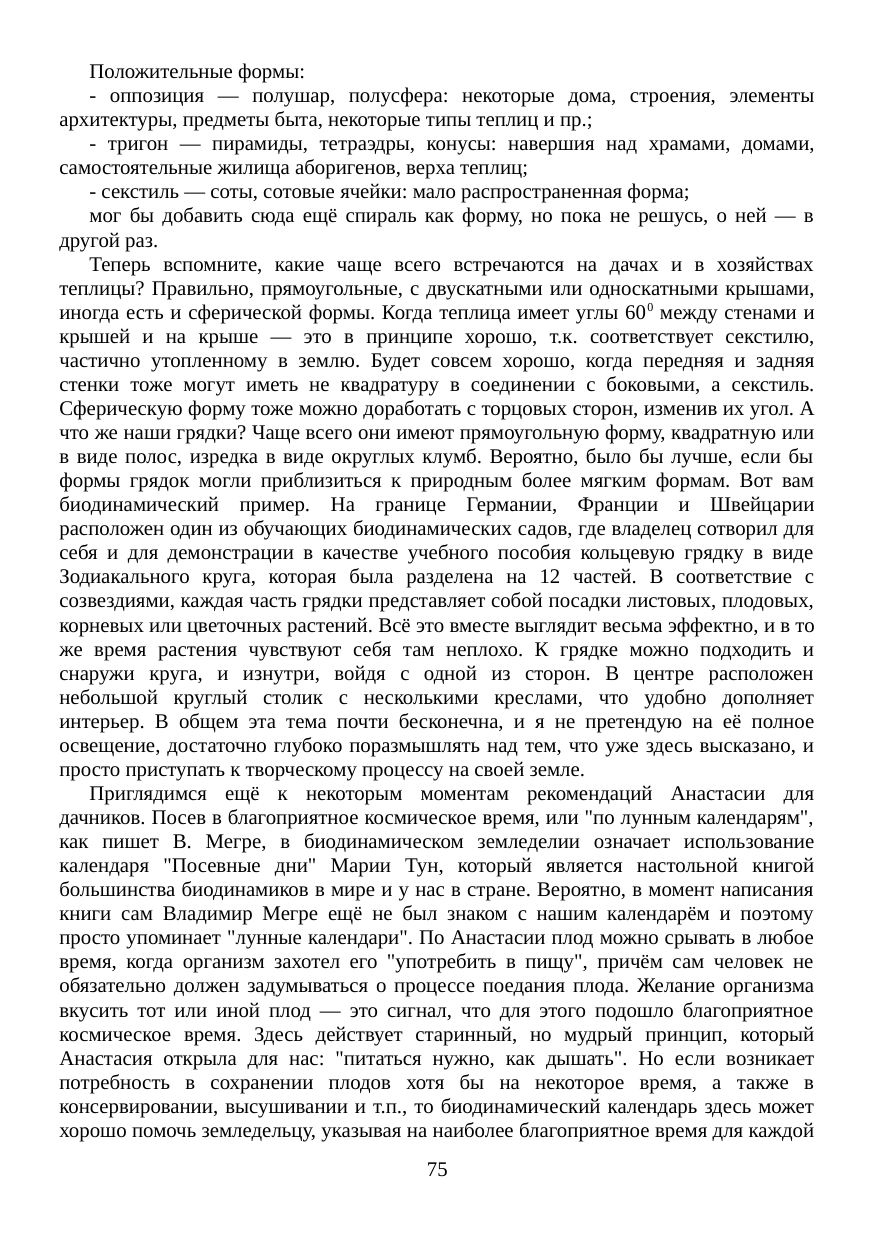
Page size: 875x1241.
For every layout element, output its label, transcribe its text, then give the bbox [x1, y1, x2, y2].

text Теперь вспомните, какие чаще всего встречаются на дачах и в хозяйствах теплицы? Правильно, прямоугольные, с двускатными или односкатными крышами, иногда есть и сферической формы. Когда теплица имеет углы 600 между стенами и крышей и на крыше — это в принципе хорошо, т.к. соответствует секстилю, частично утопленному в землю. Будет совсем хорошо, когда передняя и задняя стенки тоже могут иметь не квадратуру в соединении с боковыми, а секстиль. Сферическую форму тоже можно доработать с торцовых сторон, изменив их угол. А что же наши грядки? Чаще всего они имеют прямоугольную форму, квадратную или в виде полос, изредка в виде округлых клумб. Вероятно, было бы лучше, если бы формы грядок могли приблизиться к природным более мягким формам. Вот вам биодинамический пример. На границе Германии, Франции и Швейцарии расположен один из обучающих биодинамических садов, где владелец сотворил для себя и для демонстрации в качестве учебного пособия кольцевую грядку в виде Зодиакального круга, которая была разделена на 12 частей. В соответствие с созвездиями, каждая часть грядки представляет собой посадки листовых, плодовых, корневых или цветочных растений. Всё это вместе выглядит весьма эффектно, и в то же время растения чувствуют себя там неплохо. К грядке можно подходить и снаружи круга, и изнутри, войдя с одной из сторон. В центре расположен небольшой круглый столик с несколькими креслами, что удобно дополняет интерьер. В общем эта тема почти бесконечна, и я не претендую на её полное освещение, достаточно глубоко поразмышлять над тем, что уже здесь высказано, и просто приступать к творческому процессу на своей земле. [59, 252, 815, 781]
text мог бы добавить сюда ещё спираль как форму, но пока не решусь, о ней — в другой раз. [59, 203, 815, 252]
text - оппозиция — полушар, полусфера: некоторые дома, строения, элементы архитектуры, предметы быта, некоторые типы теплиц и пр.; [59, 83, 815, 131]
text - тригон — пирамиды, тетраэдры, конусы: навершия над храмами, домами, самостоятельные жилища аборигенов, верха теплиц; [59, 131, 815, 179]
text Положительные формы: [59, 59, 815, 83]
text - секстиль — соты, сотовые ячейки: мало распространенная форма; [59, 179, 815, 203]
text Приглядимся ещё к некоторым моментам рекомендаций Анастасии для дачников. Посев в благоприятное космическое время, или "по лунным календарям", как пишет В. Мегре, в биодинамическом земледелии означает использование календаря "Посевные дни" Марии Тун, который является настольной книгой большинства биодинамиков в мире и у нас в стране. Вероятно, в момент написания книги сам Владимир Мегре ещё не был знаком с нашим календарём и поэтому просто упоминает "лунные календари". По Анастасии плод можно срывать в любое время, когда организм захотел его "употребить в пищу", причём сам человек не обязательно должен задумываться о процессе поедания плода. Желание организма вкусить тот или иной плод — это сигнал, что для этого подошло благоприятное космическое время. Здесь действует старинный, но мудрый принцип, который Анастасия открыла для нас: "питаться нужно, как дышать". Но если возникает потребность в сохранении плодов хотя бы на некоторое время, а также в консервировании, высушивании и т.п., то биодинамический календарь здесь может хорошо помочь земледельцу, указывая на наиболее благоприятное время для каждой [59, 781, 815, 1142]
